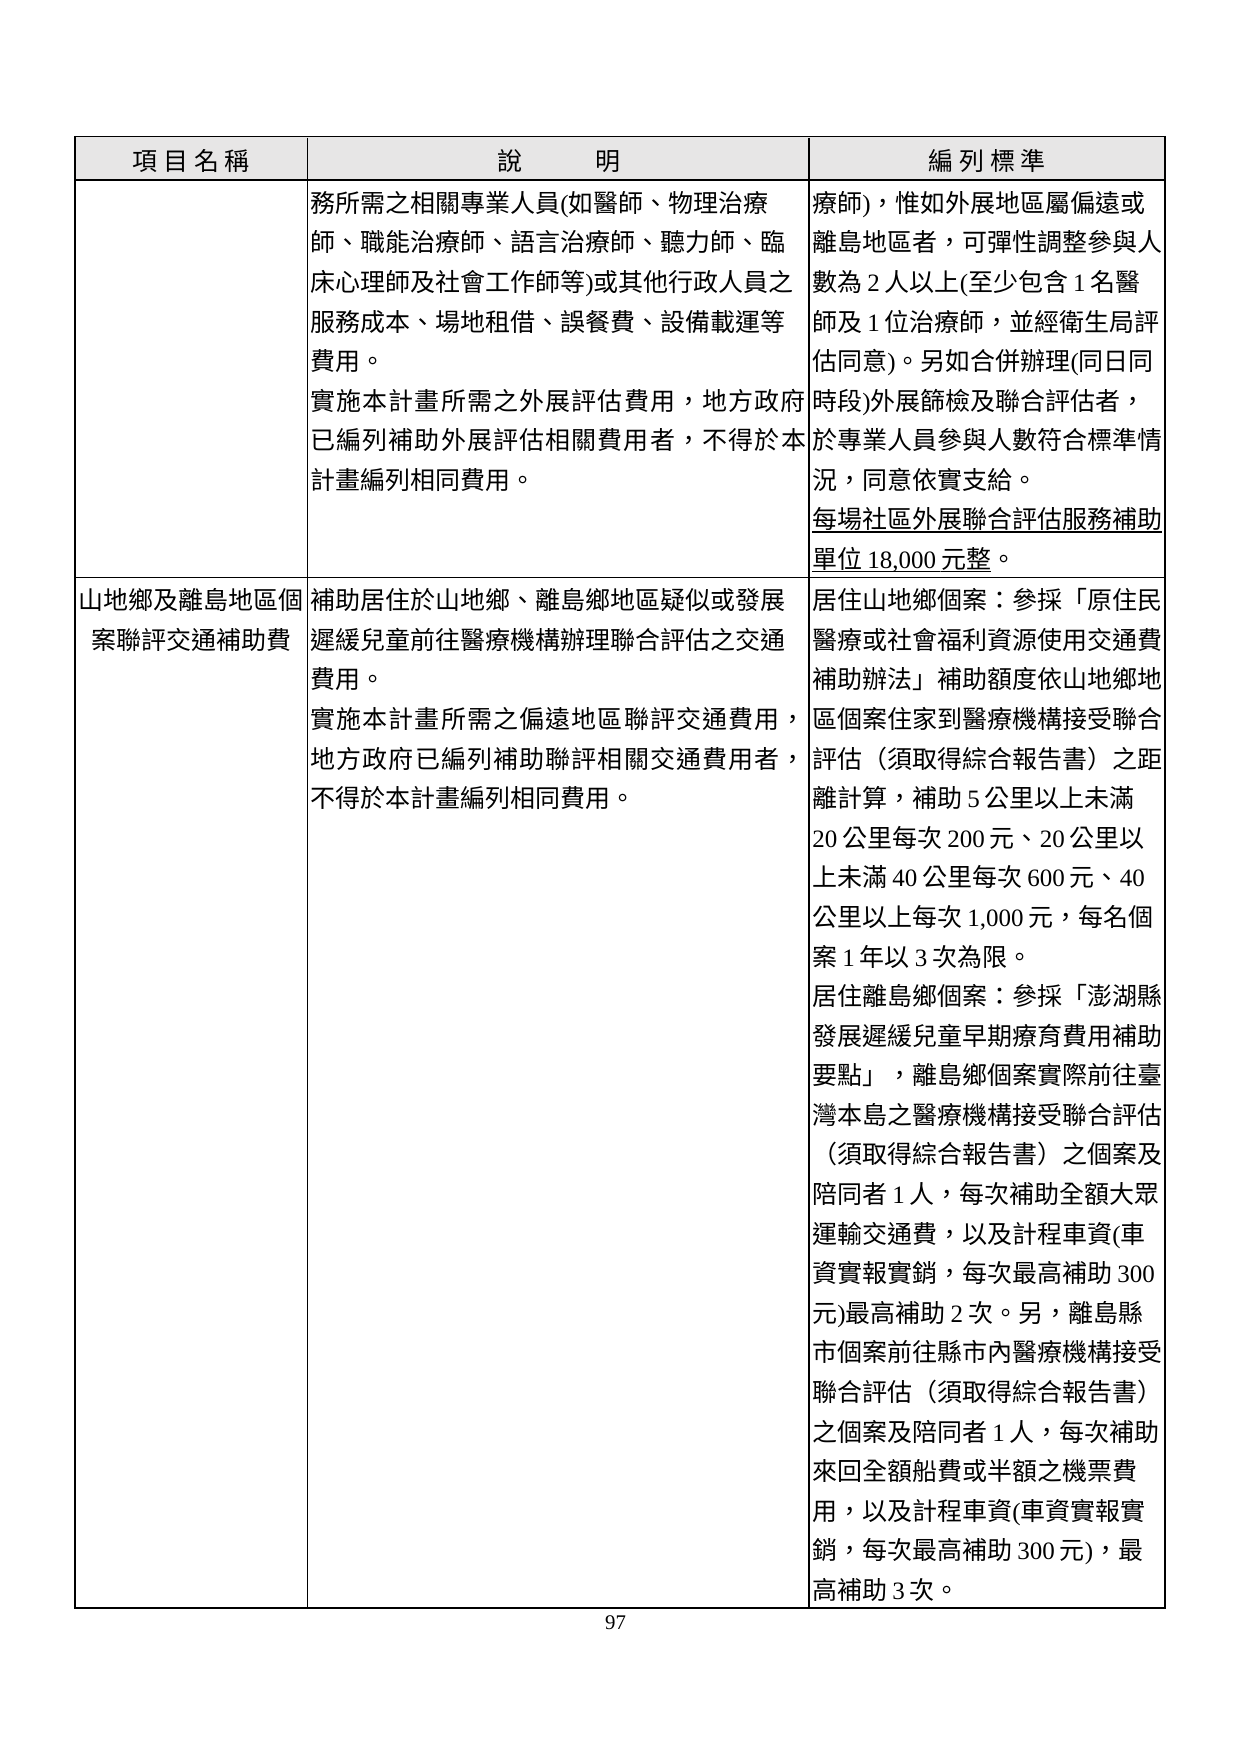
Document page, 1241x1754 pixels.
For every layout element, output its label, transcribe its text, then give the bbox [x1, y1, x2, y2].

table_cell 山地鄉及離島地區個案聯評交通補助費 [76, 578, 307, 1607]
table_cell 居住山地鄉個案：參採「原住民醫療或社會福利資源使用交通費補助辦法」補助額度依山地鄉地區個案住家到醫療機構接受聯合評估（須取得綜合報告書）之距離計算，補助5公里以上未滿20公里每次200元、20公里以上未滿40公里每次600元、40公里以上每次1,000元，每名個案1年以3次為限。 居住離島鄉個案：參採「澎湖縣發展遲緩兒童早期療育費用補助要點」，離島鄉個案實際前往臺灣本島之醫療機構接受聯合評估（須取得綜合報告書）之個案及陪同者1人，每次補助全額大眾運輸交通費，以及計程車資(車資實報實銷，每次最高補助300元)最高補助2次。另，離島縣市個案前往縣市內醫療機構接受聯合評估（須取得綜合報告書）之個案及陪同者1人，每次補助來回全額船費或半額之機票費用，以及計程車資(車資實報實銷，每次最高補助300元)，最高補助3次。 [810, 578, 1164, 1607]
table_cell 務所需之相關專業人員(如醫師、物理治療師、職能治療師、語言治療師、聽力師、臨床心理師及社會工作師等)或其他行政人員之服務成本、場地租借、誤餐費、設備載運等費用。 實施本計畫所需之外展評估費用，地方政府已編列補助外展評估相關費用者，不得於本計畫編列相同費用。 [308, 181, 808, 576]
table_cell 療師)，惟如外展地區屬偏遠或離島地區者，可彈性調整參與人數為2人以上(至少包含1名醫師及1位治療師，並經衛生局評估同意)。另如合併辦理(同日同時段)外展篩檢及聯合評估者，於專業人員參與人數符合標準情況，同意依實支給。 每場社區外展聯合評估服務補助單位18,000元整。 [810, 181, 1164, 576]
table_cell [76, 181, 307, 576]
table_cell 補助居住於山地鄉、離島鄉地區疑似或發展遲緩兒童前往醫療機構辦理聯合評估之交通費用。 實施本計畫所需之偏遠地區聯評交通費用，地方政府已編列補助聯評相關交通費用者，不得於本計畫編列相同費用。 [308, 578, 808, 1607]
table_header 說 明 [308, 137, 809, 179]
table_header 項 目 名 稱 [76, 137, 307, 179]
table_header 編 列 標 準 [810, 137, 1164, 179]
